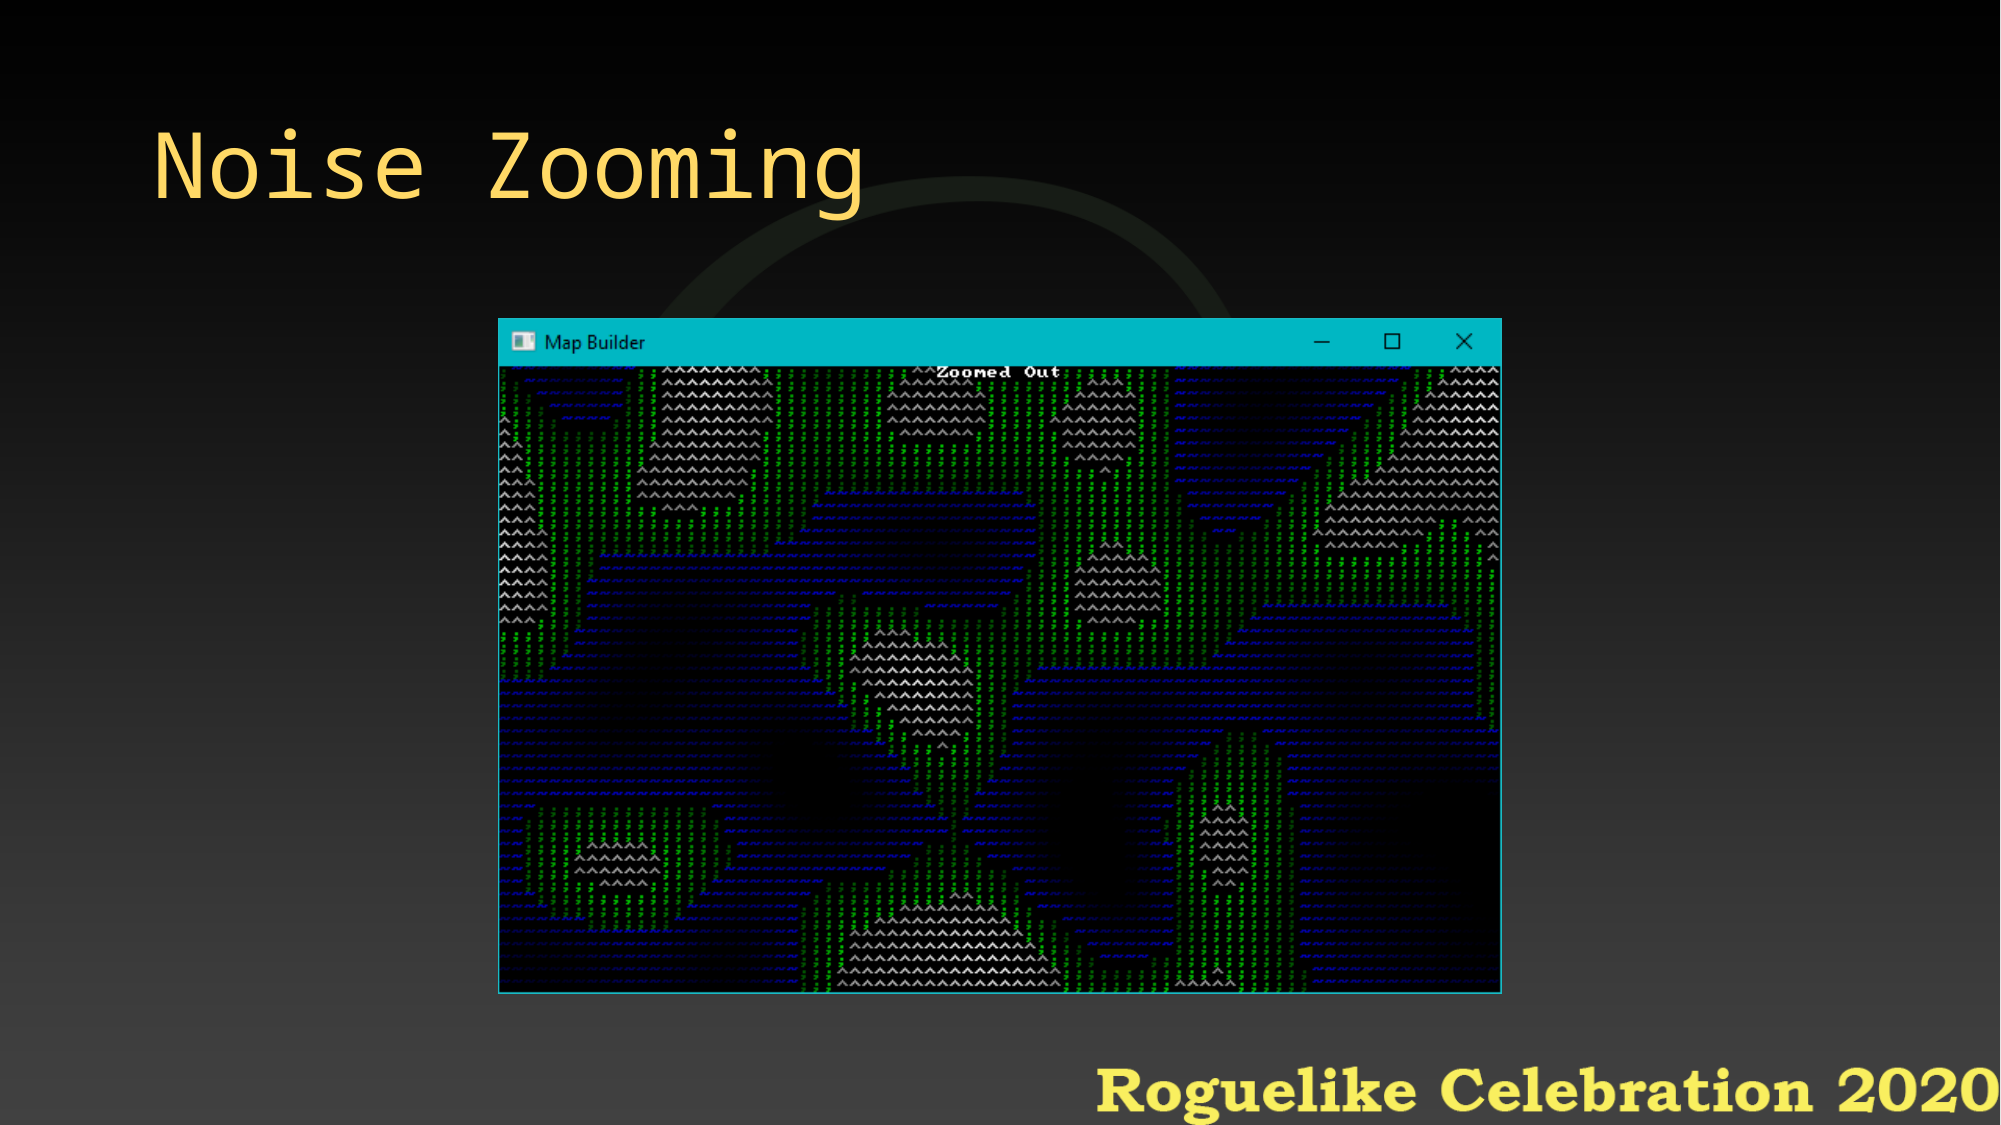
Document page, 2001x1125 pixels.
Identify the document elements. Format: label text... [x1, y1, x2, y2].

title Noise Zooming [137, 59, 1863, 278]
picture [0, 0, 2001, 1125]
